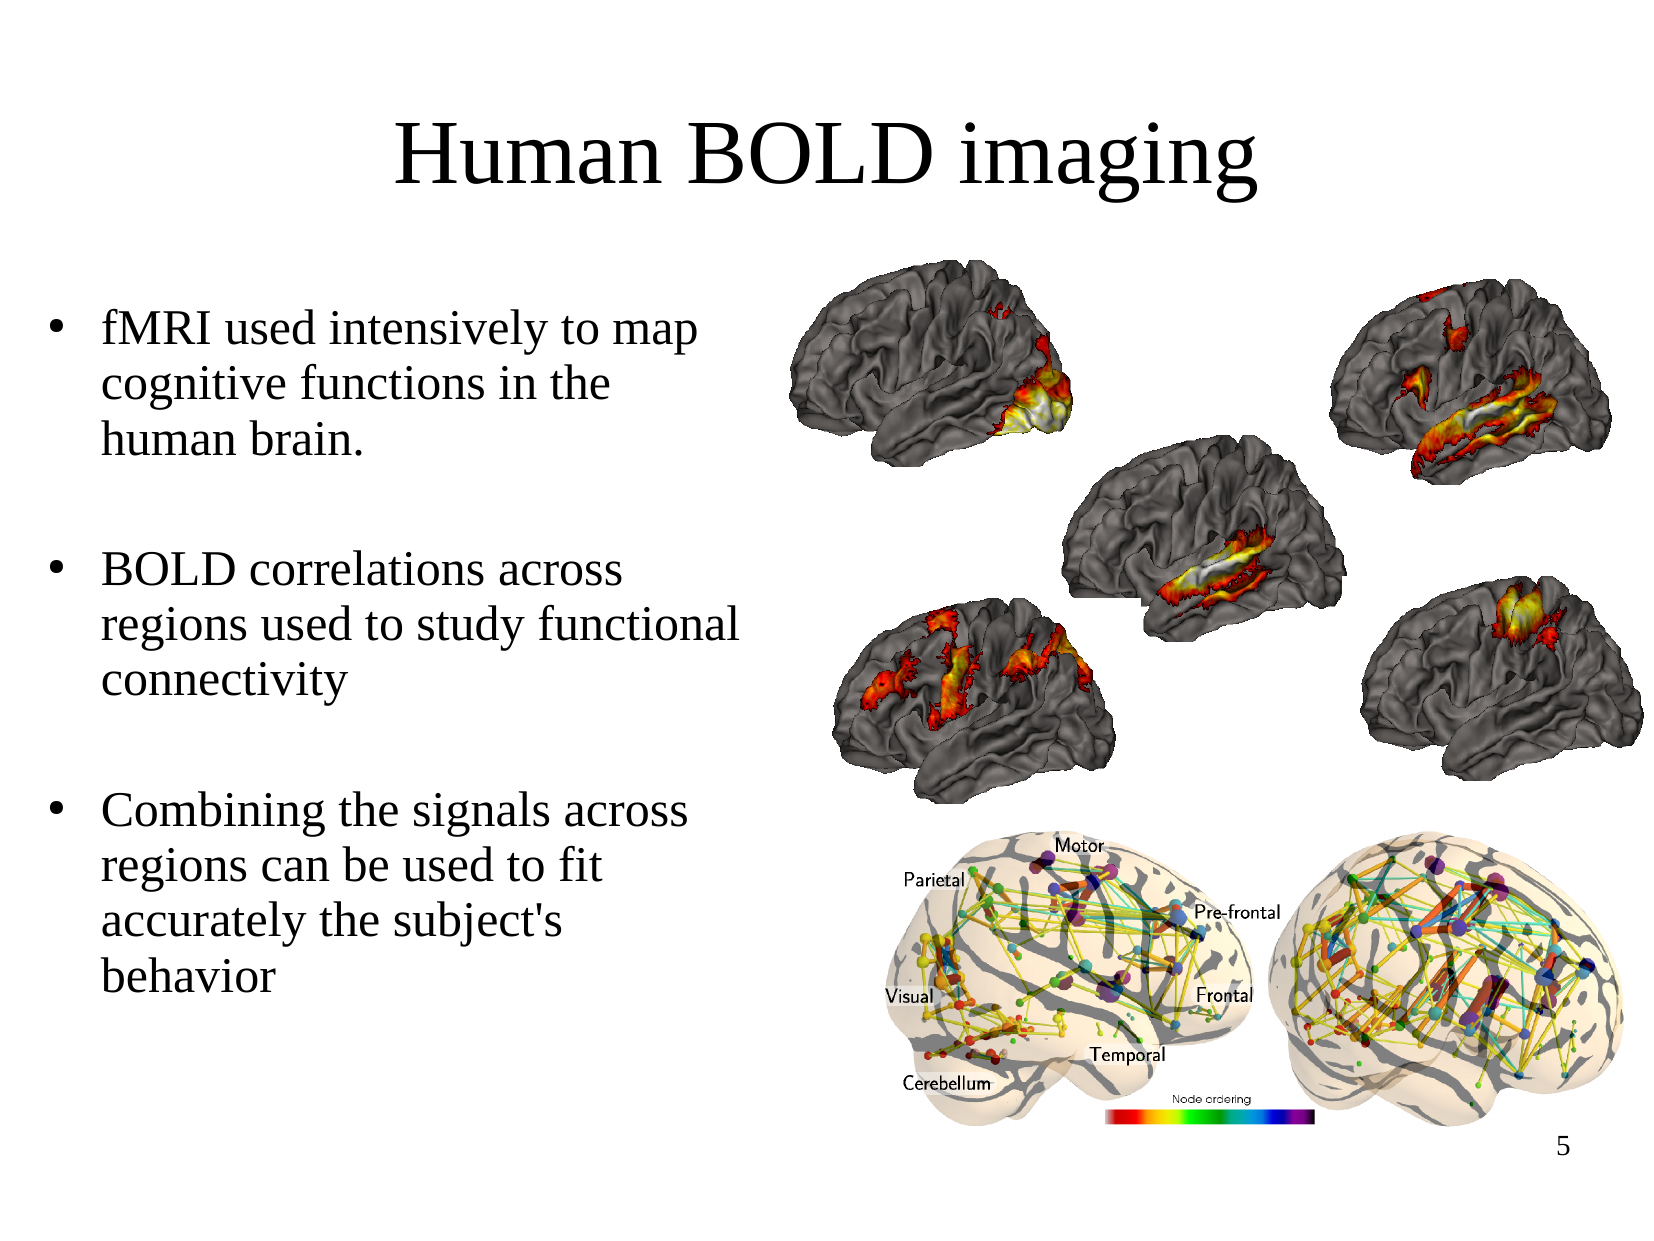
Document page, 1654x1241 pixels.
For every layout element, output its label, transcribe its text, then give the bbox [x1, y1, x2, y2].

picture [770, 260, 1654, 804]
list fMRI used intensively to map cognitive functions in the human brain. BOLD correlations across regions used to study functional connectivity Combining the signals across regions can be used to fit accurately the subject's behavior [30, 300, 751, 958]
title Human BOLD imaging [82, 49, 1571, 257]
picture [883, 829, 1626, 1130]
